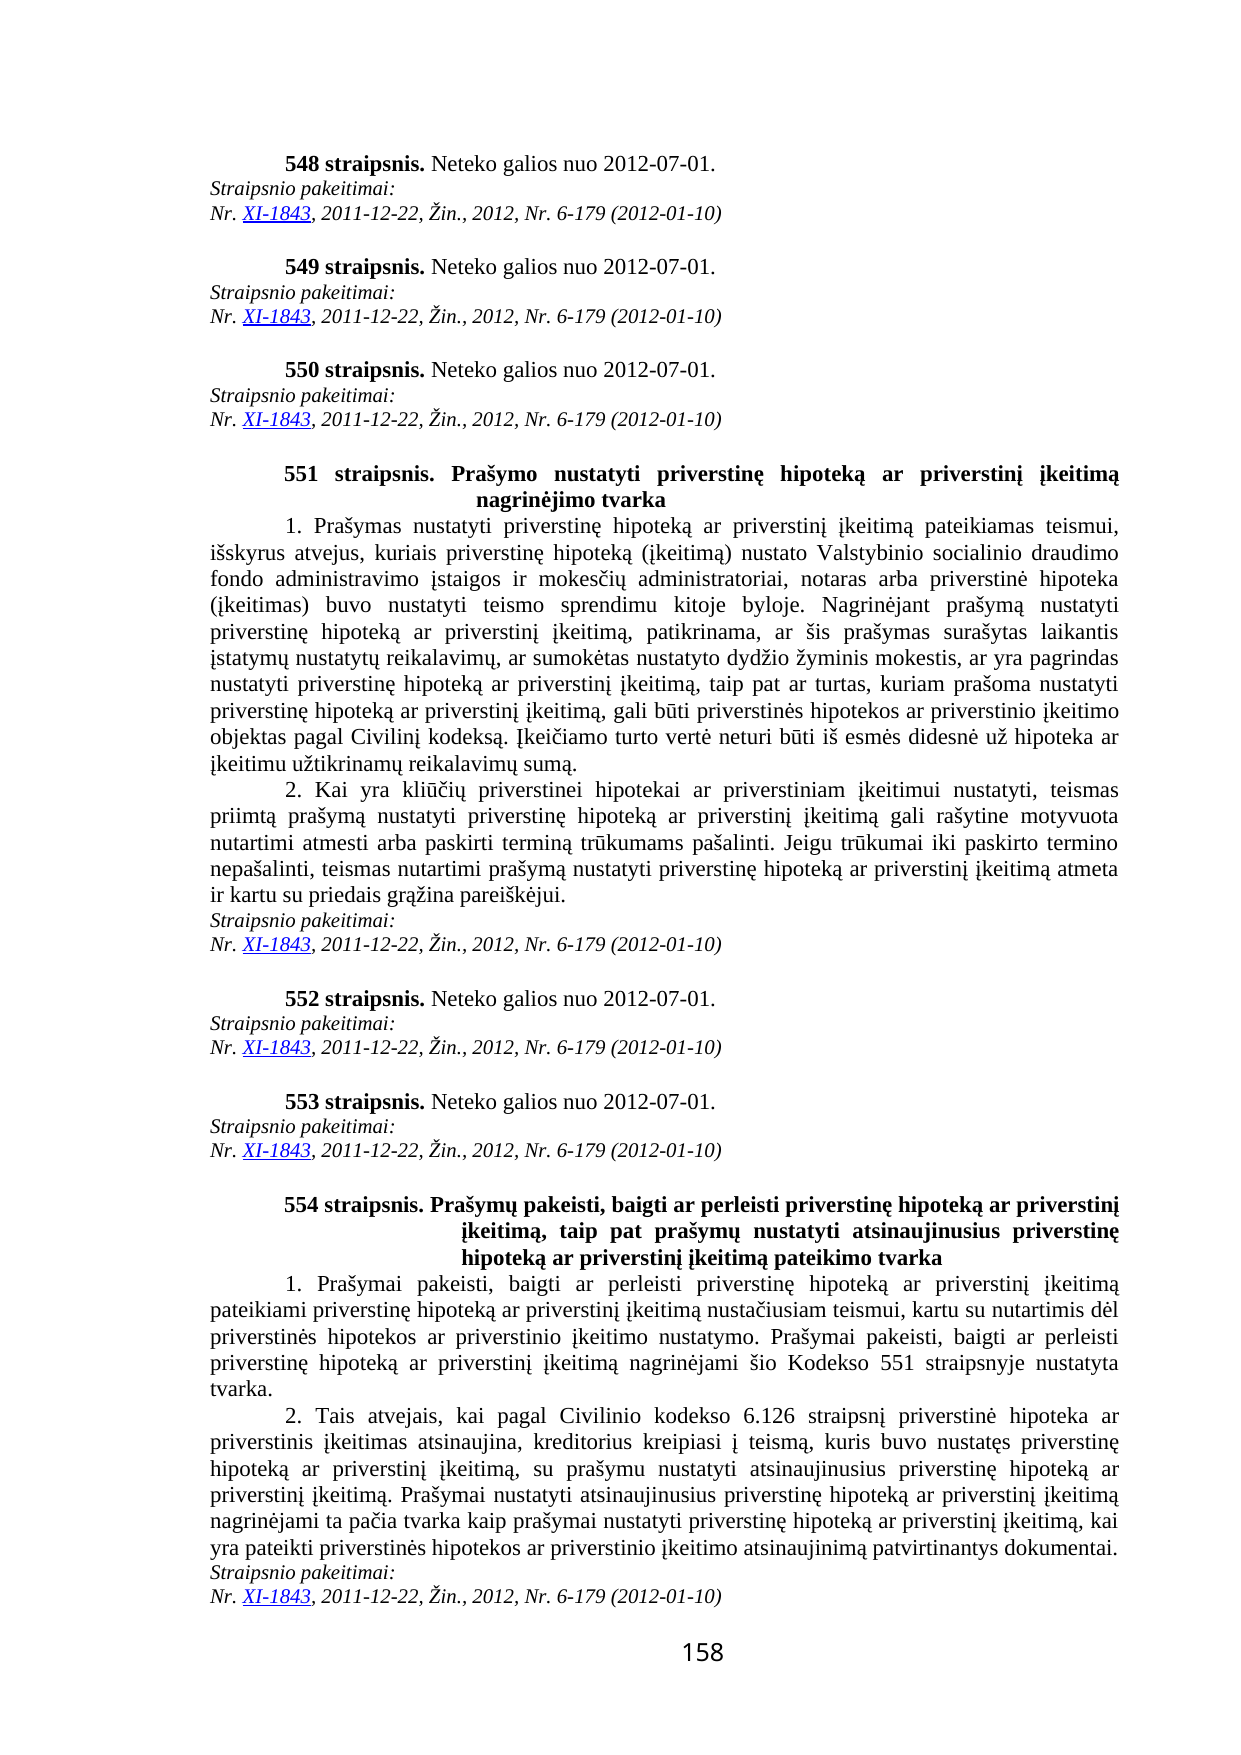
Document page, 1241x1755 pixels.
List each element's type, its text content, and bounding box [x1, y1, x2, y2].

text Straipsnio pakeitimai: [210, 908, 1120, 932]
text Straipsnio pakeitimai: [210, 279, 1120, 304]
text Straipsnio pakeitimai: [210, 1114, 1120, 1138]
text Nr. XI-1843, 2011-12-22, Žin., 2012, Nr. 6-179 (2012-01-10) [210, 1584, 1120, 1608]
text 2. Tais atvejais, kai pagal Civilinio kodekso 6.126 straipsnį priverstinė hipoteka ar priverstinis įkeitimas atsinaujina, kreditorius kreipiasi į teismą, kuris buvo nustatęs priverstinę hipoteką ar priverstinį įkeitimą, su prašymu nustatyti atsinaujinusius priverstinę hipoteką ar priverstinį įkeitimą. Prašymai nustatyti atsinaujinusius priverstinę hipoteką ar priverstinį įkeitimą nagrinėjami ta pačia tvarka kaip prašymai nustatyti priverstinę hipoteką ar priverstinį įkeitimą, kai yra pateikti priverstinės hipotekos ar priverstinio įkeitimo atsinaujinimą patvirtinantys dokumentai. [210, 1402, 1120, 1560]
text Nr. XI-1843, 2011-12-22, Žin., 2012, Nr. 6-179 (2012-01-10) [210, 932, 1120, 956]
text Nr. XI-1843, 2011-12-22, Žin., 2012, Nr. 6-179 (2012-01-10) [210, 407, 1120, 431]
text 553 straipsnis. Neteko galios nuo 2012-07-01. [285, 1088, 1120, 1114]
text 551 straipsnis. Prašymo nustatyti priverstinę hipoteką ar priverstinį įkeitimą nagrinėjimo tvarka [284, 460, 1120, 512]
text 550 straipsnis. Neteko galios nuo 2012-07-01. [210, 356, 1120, 383]
text 1. Prašymas nustatyti priverstinę hipoteką ar priverstinį įkeitimą pateikiamas teismui, išskyrus atvejus, kuriais priverstinę hipoteką (įkeitimą) nustato Valstybinio socialinio draudimo fondo administravimo įstaigos ir mokesčių administratoriai, notaras arba priverstinė hipoteka (įkeitimas) buvo nustatyti teismo sprendimu kitoje byloje. Nagrinėjant prašymą nustatyti priverstinę hipoteką ar priverstinį įkeitimą, patikrinama, ar šis prašymas surašytas laikantis įstatymų nustatytų reikalavimų, ar sumokėtas nustatyto dydžio žyminis mokestis, ar yra pagrindas nustatyti priverstinę hipoteką ar priverstinį įkeitimą, taip pat ar turtas, kuriam prašoma nustatyti priverstinę hipoteką ar priverstinį įkeitimą, gali būti priverstinės hipotekos ar priverstinio įkeitimo objektas pagal Civilinį kodeksą. Įkeičiamo turto vertė neturi būti iš esmės didesnė už hipoteka ar įkeitimu užtikrinamų reikalavimų sumą. [210, 512, 1120, 776]
text Straipsnio pakeitimai: [210, 1011, 1120, 1035]
text Straipsnio pakeitimai: [210, 1560, 1120, 1584]
text Nr. XI-1843, 2011-12-22, Žin., 2012, Nr. 6-179 (2012-01-10) [210, 1138, 1120, 1162]
text 548 straipsnis. Neteko galios nuo 2012-07-01. [285, 150, 1120, 176]
text 554 straipsnis. Prašymų pakeisti, baigti ar perleisti priverstinę hipoteką ar priverstinį įkeitimą, taip pat prašymų nustatyti atsinaujinusius priverstinę hipoteką ar priverstinį įkeitimą pateikimo tvarka [284, 1191, 1120, 1270]
text Straipsnio pakeitimai: [210, 176, 1120, 200]
text 552 straipsnis. Neteko galios nuo 2012-07-01. [210, 984, 1120, 1011]
text 1. Prašymai pakeisti, baigti ar perleisti priverstinę hipoteką ar priverstinį įkeitimą pateikiami priverstinę hipoteką ar priverstinį įkeitimą nustačiusiam teismui, kartu su nutartimis dėl priverstinės hipotekos ar priverstinio įkeitimo nustatymo. Prašymai pakeisti, baigti ar perleisti priverstinę hipoteką ar priverstinį įkeitimą nagrinėjami šio Kodekso 551 straipsnyje nustatyta tvarka. [210, 1270, 1120, 1402]
text Nr. XI-1843, 2011-12-22, Žin., 2012, Nr. 6-179 (2012-01-10) [210, 200, 1120, 224]
text Nr. XI-1843, 2011-12-22, Žin., 2012, Nr. 6-179 (2012-01-10) [210, 304, 1120, 328]
text Straipsnio pakeitimai: [210, 383, 1120, 407]
text 549 straipsnis. Neteko galios nuo 2012-07-01. [285, 253, 1120, 279]
text Nr. XI-1843, 2011-12-22, Žin., 2012, Nr. 6-179 (2012-01-10) [210, 1035, 1120, 1059]
text 2. Kai yra kliūčių priverstinei hipotekai ar priverstiniam įkeitimui nustatyti, teismas priimtą prašymą nustatyti priverstinę hipoteką ar priverstinį įkeitimą gali rašytine motyvuota nutartimi atmesti arba paskirti terminą trūkumams pašalinti. Jeigu trūkumai iki paskirto termino nepašalinti, teismas nutartimi prašymą nustatyti priverstinę hipoteką ar priverstinį įkeitimą atmeta ir kartu su priedais grąžina pareiškėjui. [210, 776, 1120, 908]
